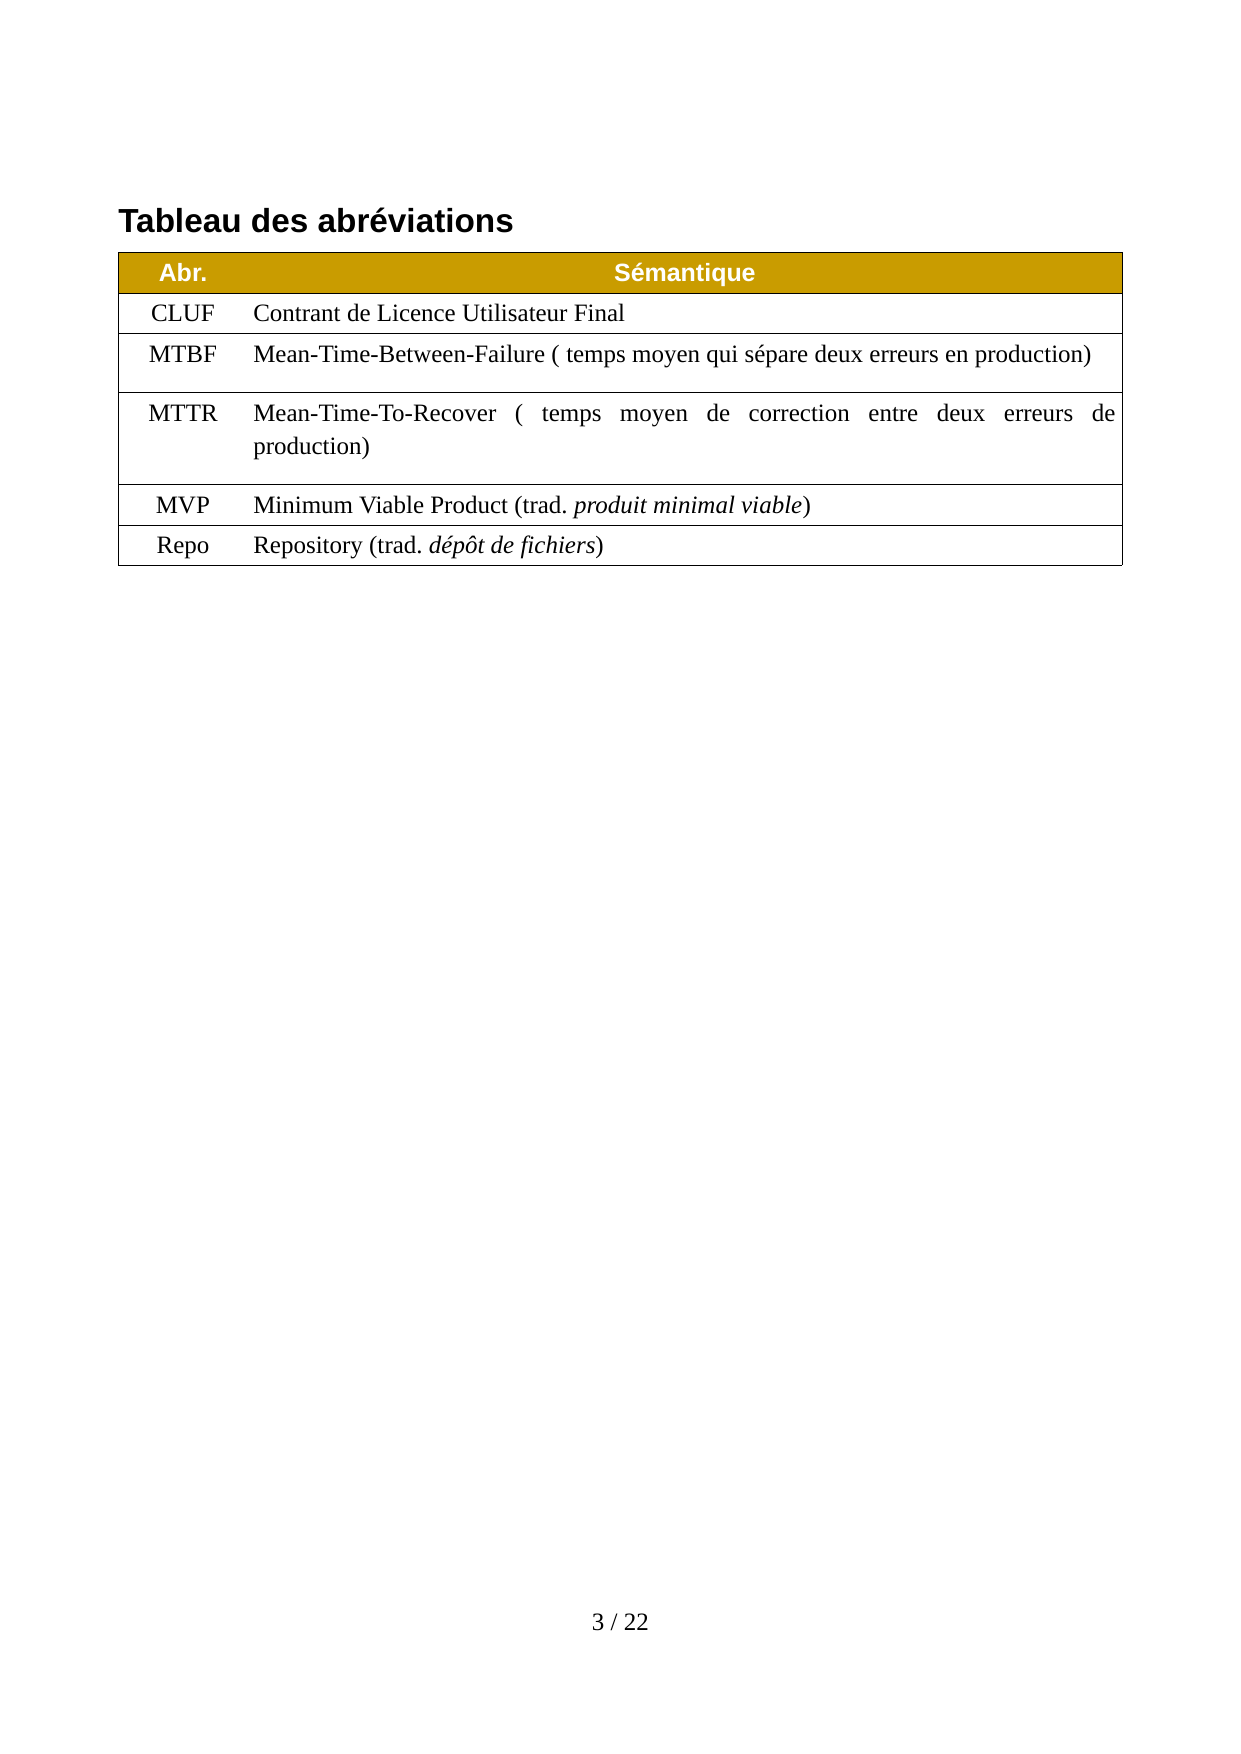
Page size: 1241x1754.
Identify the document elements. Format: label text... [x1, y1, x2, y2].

table_cell CLUF [119, 294, 247, 333]
table_header Abr. [119, 253, 247, 293]
table_cell Mean-Time-Between-Failure ( temps moyen qui sépare deux erreurs en production) [247, 334, 1122, 392]
table_cell Contrant de Licence Utilisateur Final [247, 294, 1122, 333]
table_cell Repository (trad. dépôt de fichiers) [247, 526, 1122, 565]
table_cell MVP [119, 485, 247, 524]
table_cell Minimum Viable Product (trad. produit minimal viable) [247, 485, 1122, 524]
table_header Sémantique [247, 253, 1122, 293]
table_cell Mean-Time-To-Recover ( temps moyen de correction entre deux erreurs de production) [247, 393, 1122, 484]
table_cell MTBF [119, 334, 247, 392]
table_cell Repo [119, 526, 247, 565]
table_cell MTTR [119, 393, 247, 484]
subtitle Tableau des abréviations [118, 201, 1122, 240]
